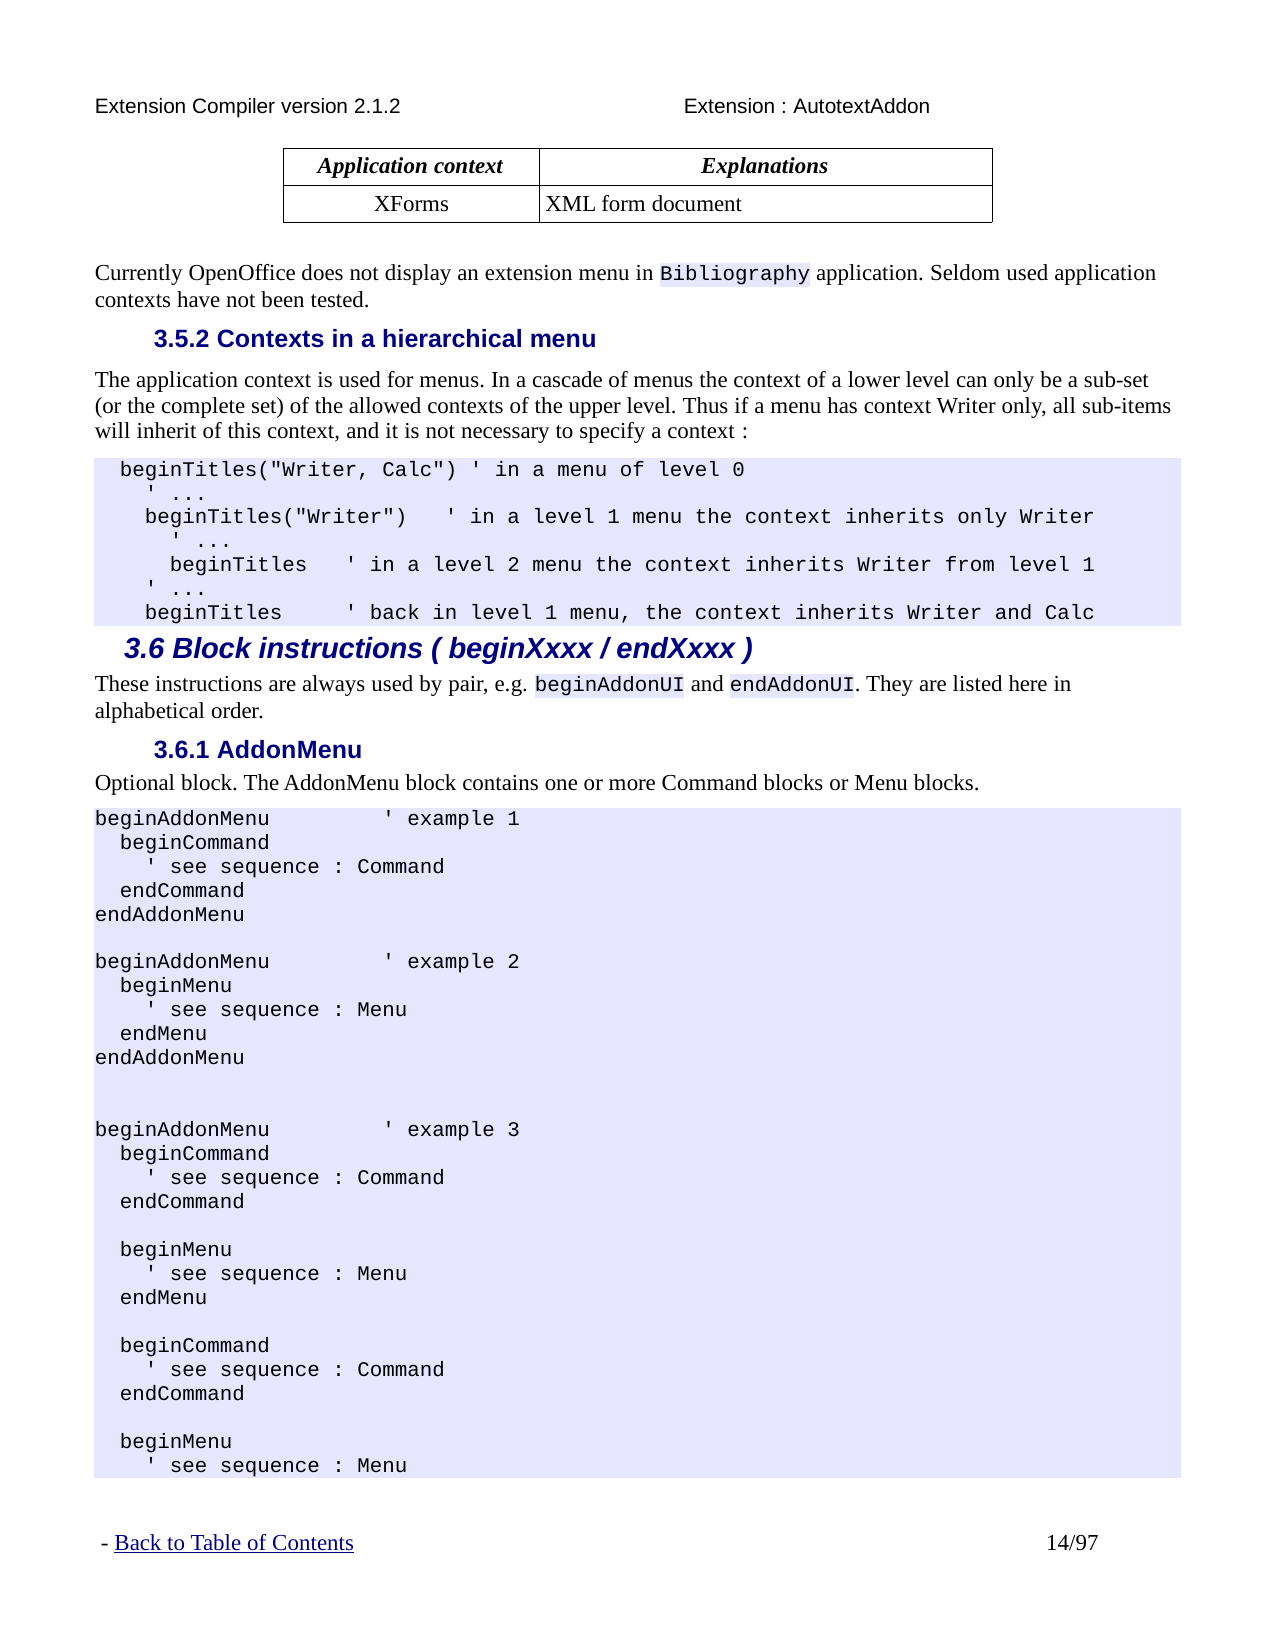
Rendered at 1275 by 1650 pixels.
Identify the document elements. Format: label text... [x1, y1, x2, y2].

text ' see sequence : Menu [94, 999, 1181, 1023]
text endMenu [94, 1287, 1181, 1311]
subtitle Block instructions ( beginXxxx / endXxxx ) [124, 632, 1181, 665]
text beginMenu [94, 975, 1181, 999]
text Optional block. The AddonMenu block contains one or more Command blocks or Menu blocks. [94, 769, 1181, 795]
table_cell XML form document [540, 186, 992, 222]
text beginCommand [94, 832, 1181, 856]
text ' see sequence : Command [94, 1167, 1181, 1191]
text beginTitles ' in a level 2 menu the context inherits Writer from level 1 [94, 554, 1181, 578]
text beginTitles ' back in level 1 menu, the context inherits Writer and Calc [94, 602, 1181, 626]
text ' ... [94, 530, 1181, 554]
table_header Application context [284, 149, 539, 184]
subtitle AddonMenu [153, 736, 1181, 764]
text endAddonMenu [94, 903, 1181, 927]
text endCommand [94, 1383, 1181, 1407]
text beginAddonMenu ' example 1 [94, 808, 1181, 832]
text endCommand [94, 1191, 1181, 1215]
text beginCommand [94, 1335, 1181, 1359]
text The application context is used for menus. In a cascade of menus the context of a lower level can only be a sub-set (or the complete set) of the allowed contexts of the upper level. Thus if a menu has context Writer only, all sub-items will inherit of this context, and it is not necessary to specify a context : [94, 367, 1181, 444]
text beginAddonMenu ' example 2 [94, 951, 1181, 975]
text beginTitles("Writer, Calc") ' in a menu of level 0 [94, 458, 1181, 482]
table_cell XForms [284, 186, 539, 222]
subtitle Contexts in a hierarchical menu [153, 325, 1181, 353]
text ' see sequence : Menu [94, 1263, 1181, 1287]
text ' see sequence : Command [94, 856, 1181, 879]
text ' see sequence : Command [94, 1359, 1181, 1383]
text beginCommand [94, 1143, 1181, 1167]
text endAddonMenu [94, 1047, 1181, 1071]
text beginTitles("Writer") ' in a level 1 menu the context inherits only Writer [94, 506, 1181, 530]
text beginMenu [94, 1431, 1181, 1454]
text endCommand [94, 879, 1181, 903]
text ' ... [94, 578, 1181, 602]
text ' see sequence : Menu [94, 1454, 1181, 1478]
text beginMenu [94, 1239, 1181, 1263]
table_header Explanations [540, 149, 992, 184]
text ' ... [94, 482, 1181, 506]
text Currently OpenOffice does not display an extension menu in Bibliography application. Seldom used application contexts have not been tested. [94, 260, 1181, 312]
text These instructions are always used by pair, e.g. beginAddonUI and endAddonUI. They are listed here in alphabetical order. [94, 671, 1181, 723]
text endMenu [94, 1023, 1181, 1047]
text beginAddonMenu ' example 3 [94, 1119, 1181, 1143]
